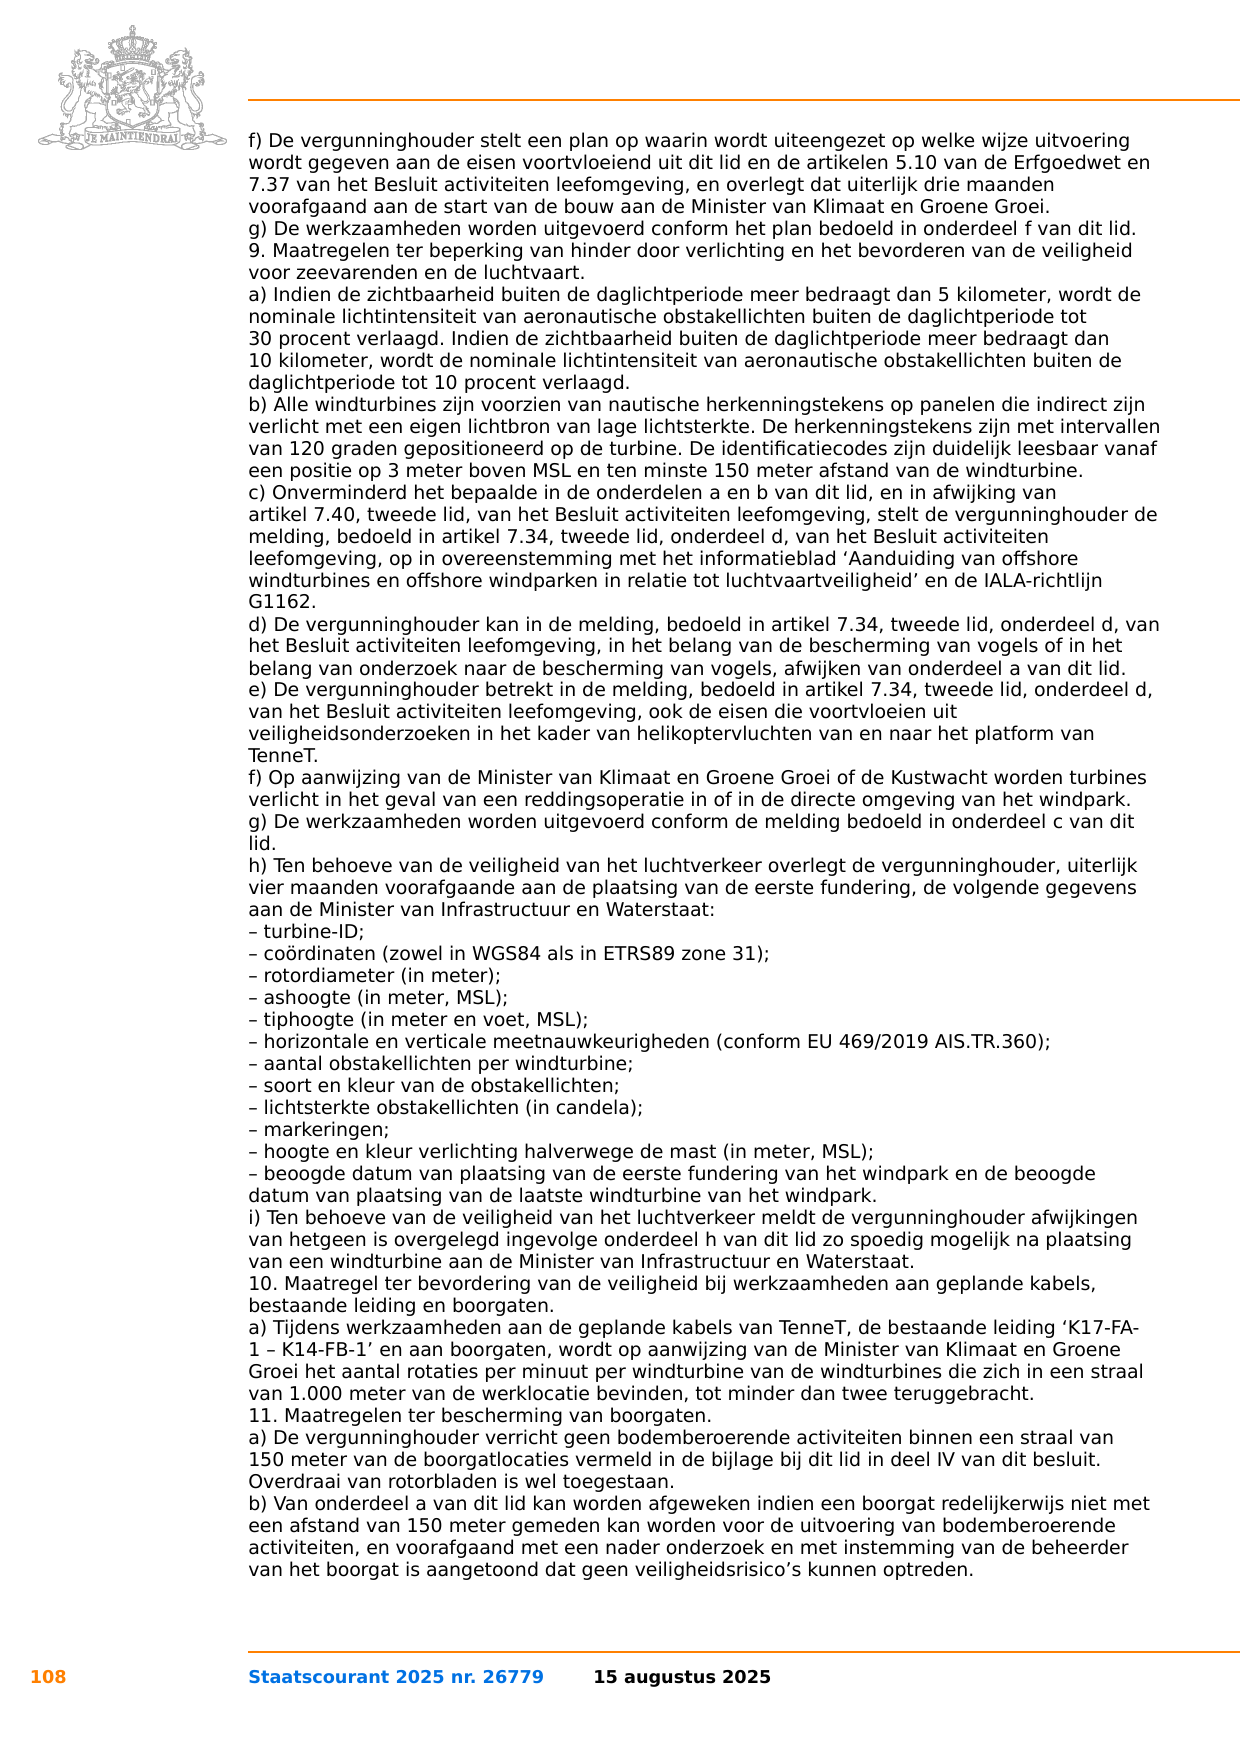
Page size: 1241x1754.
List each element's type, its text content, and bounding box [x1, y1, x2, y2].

picture [38, 25, 227, 150]
text a) Indien de zichtbaarheid buiten de daglichtperiode meer bedraagt dan 5 kilometer, wordt de nominale lichtintensiteit van aeronautische obstakellichten buiten de daglichtperiode tot 30 procent verlaagd. Indien de zichtbaarheid buiten de daglichtperiode meer bedraagt dan 10 kilometer, wordt de nominale lichtintensiteit van aeronautische obstakellichten buiten de daglichtperiode tot 10 procent verlaagd. [248, 284, 1163, 394]
text – horizontale en verticale meetnauwkeurigheden (conform EU 469/2019 AIS.TR.360); [248, 1031, 1163, 1053]
text i) Ten behoeve van de veiligheid van het luchtverkeer meldt de vergunninghouder afwijkingen van hetgeen is overgelegd ingevolge onderdeel h van dit lid zo spoedig mogelijk na plaatsing van een windturbine aan de Minister van Infrastructuur en Waterstaat. [248, 1207, 1163, 1273]
text – tiphoogte (in meter en voet, MSL); [248, 1009, 1163, 1031]
text – ashoogte (in meter, MSL); [248, 987, 1163, 1009]
text h) Ten behoeve van de veiligheid van het luchtverkeer overlegt de vergunninghouder, uiterlijk vier maanden voorafgaande aan de plaatsing van de eerste fundering, de volgende gegevens aan de Minister van Infrastructuur en Waterstaat: [248, 855, 1163, 921]
text – turbine-ID; [248, 921, 1163, 943]
text – soort en kleur van de obstakellichten; [248, 1075, 1163, 1097]
text – aantal obstakellichten per windturbine; [248, 1053, 1163, 1075]
text – hoogte en kleur verlichting halverwege de mast (in meter, MSL); [248, 1141, 1163, 1163]
text b) Alle windturbines zijn voorzien van nautische herkenningstekens op panelen die indirect zijn verlicht met een eigen lichtbron van lage lichtsterkte. De herkenningstekens zijn met intervallen van 120 graden gepositioneerd op de turbine. De identificatiecodes zijn duidelijk leesbaar vanaf een positie op 3 meter boven MSL en ten minste 150 meter afstand van de windturbine. [248, 394, 1163, 482]
text e) De vergunninghouder betrekt in de melding, bedoeld in artikel 7.34, tweede lid, onderdeel d, van het Besluit activiteiten leefomgeving, ook de eisen die voortvloeien uit veiligheidsonderzoeken in het kader van helikoptervluchten van en naar het platform van TenneT. [248, 679, 1163, 767]
text a) Tijdens werkzaamheden aan de geplande kabels van TenneT, de bestaande leiding ‘K17-FA-1 – K14-FB-1’ en aan boorgaten, wordt op aanwijzing van de Minister van Klimaat en Groene Groei het aantal rotaties per minuut per windturbine van de windturbines die zich in een straal van 1.000 meter van de werklocatie bevinden, tot minder dan twee teruggebracht. [248, 1317, 1163, 1405]
text – coördinaten (zowel in WGS84 als in ETRS89 zone 31); [248, 943, 1163, 965]
text 9. Maatregelen ter beperking van hinder door verlichting en het bevorderen van de veiligheid voor zeevarenden en de luchtvaart. [248, 240, 1163, 284]
text – rotordiameter (in meter); [248, 965, 1163, 987]
text – markeringen; [248, 1119, 1163, 1141]
text c) Onverminderd het bepaalde in de onderdelen a en b van dit lid, en in afwijking van artikel 7.40, tweede lid, van het Besluit activiteiten leefomgeving, stelt de vergunninghouder de melding, bedoeld in artikel 7.34, tweede lid, onderdeel d, van het Besluit activiteiten leefomgeving, op in overeenstemming met het informatieblad ‘Aanduiding van offshore windturbines en offshore windparken in relatie tot luchtvaartveiligheid’ en de IALA-richtlijn G1162. [248, 482, 1163, 613]
text g) De werkzaamheden worden uitgevoerd conform het plan bedoeld in onderdeel f van dit lid. [248, 218, 1163, 240]
text 10. Maatregel ter bevordering van de veiligheid bij werkzaamheden aan geplande kabels, bestaande leiding en boorgaten. [248, 1273, 1163, 1317]
text – beoogde datum van plaatsing van de eerste fundering van het windpark en de beoogde datum van plaatsing van de laatste windturbine van het windpark. [248, 1163, 1163, 1207]
text b) Van onderdeel a van dit lid kan worden afgeweken indien een boorgat redelijkerwijs niet met een afstand van 150 meter gemeden kan worden voor de uitvoering van bodemberoerende activiteiten, en voorafgaand met een nader onderzoek en met instemming van de beheerder van het boorgat is aangetoond dat geen veiligheidsrisico’s kunnen optreden. [248, 1493, 1163, 1581]
text – lichtsterkte obstakellichten (in candela); [248, 1097, 1163, 1119]
text 11. Maatregelen ter bescherming van boorgaten. [248, 1405, 1163, 1427]
text g) De werkzaamheden worden uitgevoerd conform de melding bedoeld in onderdeel c van dit lid. [248, 811, 1163, 855]
text f) Op aanwijzing van de Minister van Klimaat en Groene Groei of de Kustwacht worden turbines verlicht in het geval van een reddingsoperatie in of in de directe omgeving van het windpark. [248, 767, 1163, 811]
text d) De vergunninghouder kan in de melding, bedoeld in artikel 7.34, tweede lid, onderdeel d, van het Besluit activiteiten leefomgeving, in het belang van de bescherming van vogels of in het belang van onderzoek naar de bescherming van vogels, afwijken van onderdeel a van dit lid. [248, 613, 1163, 679]
text f) De vergunninghouder stelt een plan op waarin wordt uiteengezet op welke wijze uitvoering wordt gegeven aan de eisen voortvloeiend uit dit lid en de artikelen 5.10 van de Erfgoedwet en 7.37 van het Besluit activiteiten leefomgeving, en overlegt dat uiterlijk drie maanden voorafgaand aan de start van de bouw aan de Minister van Klimaat en Groene Groei. [248, 130, 1163, 218]
text a) De vergunninghouder verricht geen bodemberoerende activiteiten binnen een straal van 150 meter van de boorgatlocaties vermeld in de bijlage bij dit lid in deel IV van dit besluit. Overdraai van rotorbladen is wel toegestaan. [248, 1427, 1163, 1493]
